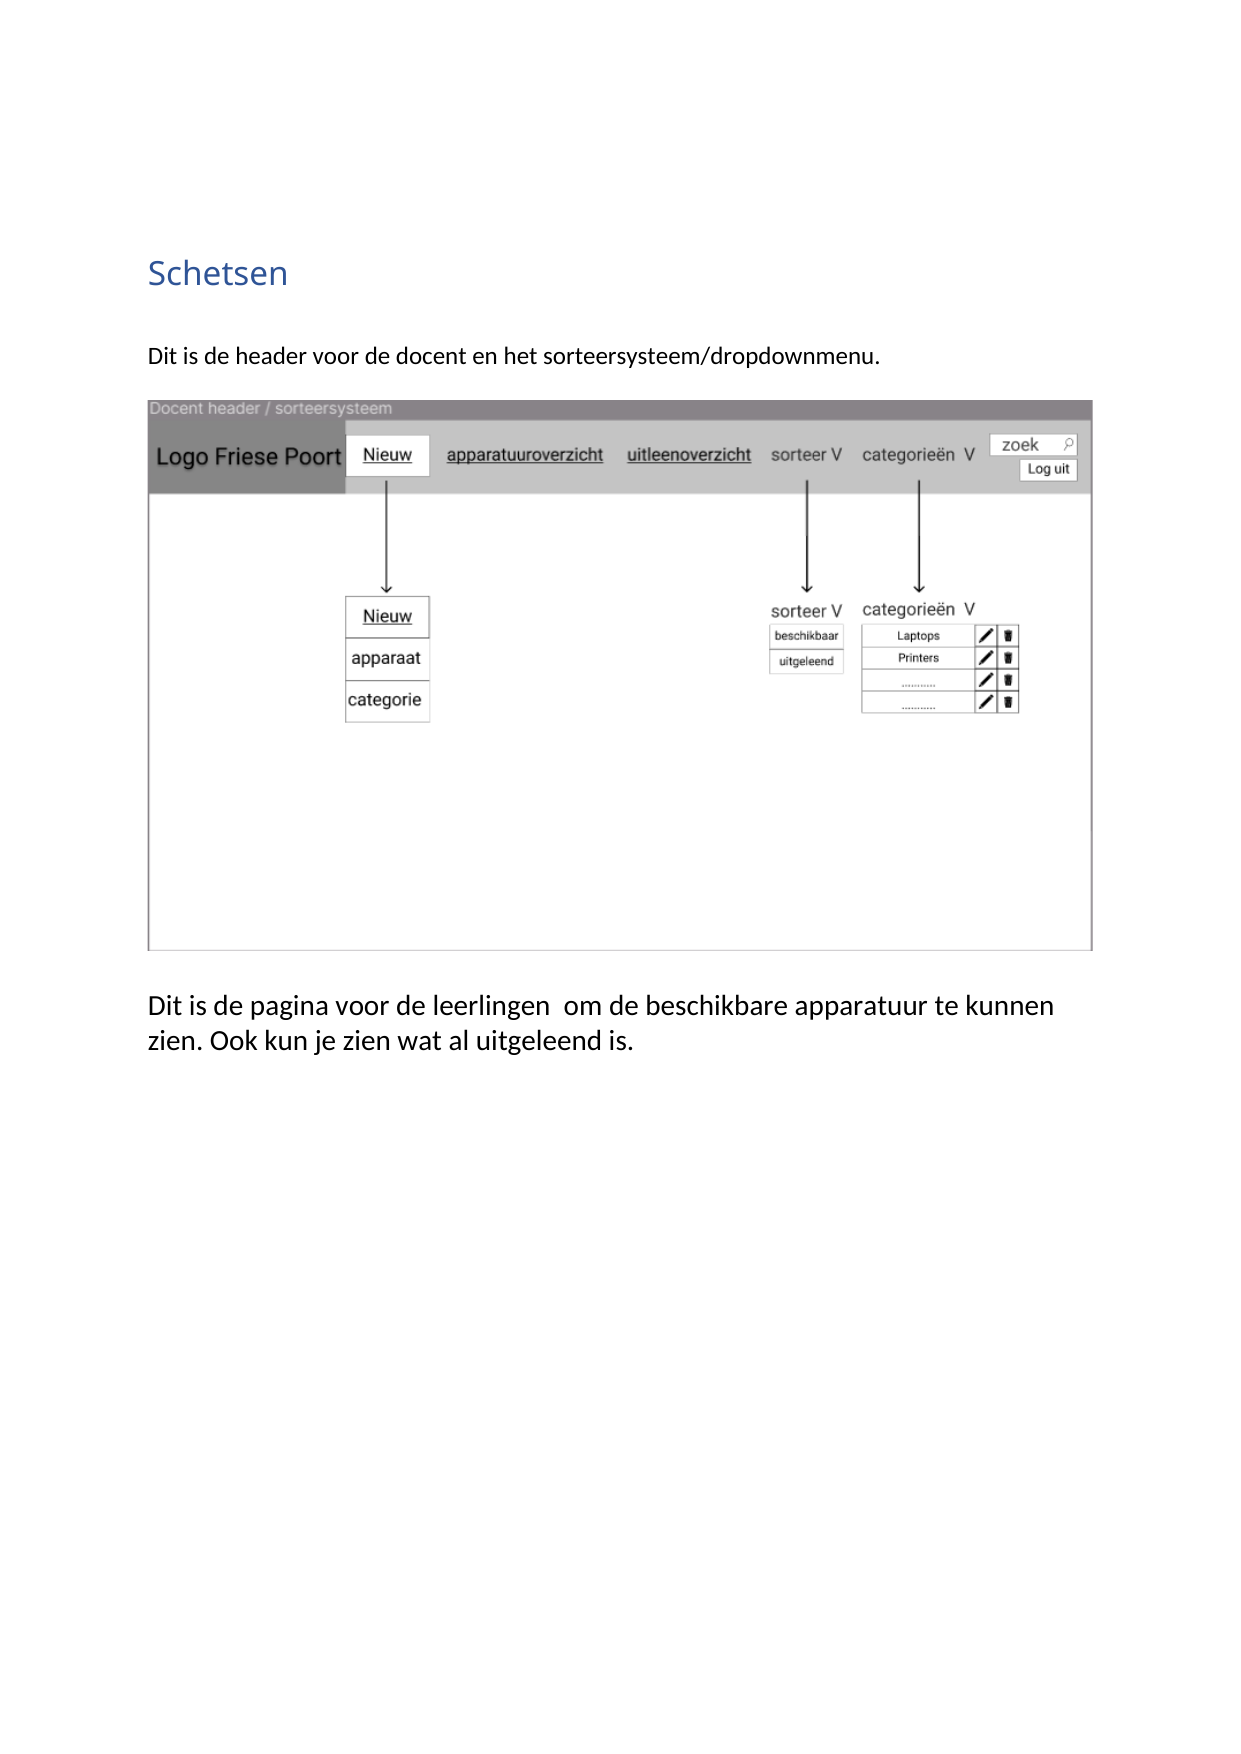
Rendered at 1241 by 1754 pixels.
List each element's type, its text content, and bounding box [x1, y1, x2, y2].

subtitle Schetsen [148, 250, 1093, 295]
text Dit is de header voor de docent en het sorteersysteem/dropdownmenu. [148, 340, 1093, 370]
text Dit is de pagina voor de leerlingen om de beschikbare apparatuur te kunnen zien. Ook kun je zien wat al uitgeleend is. [148, 987, 1093, 1058]
